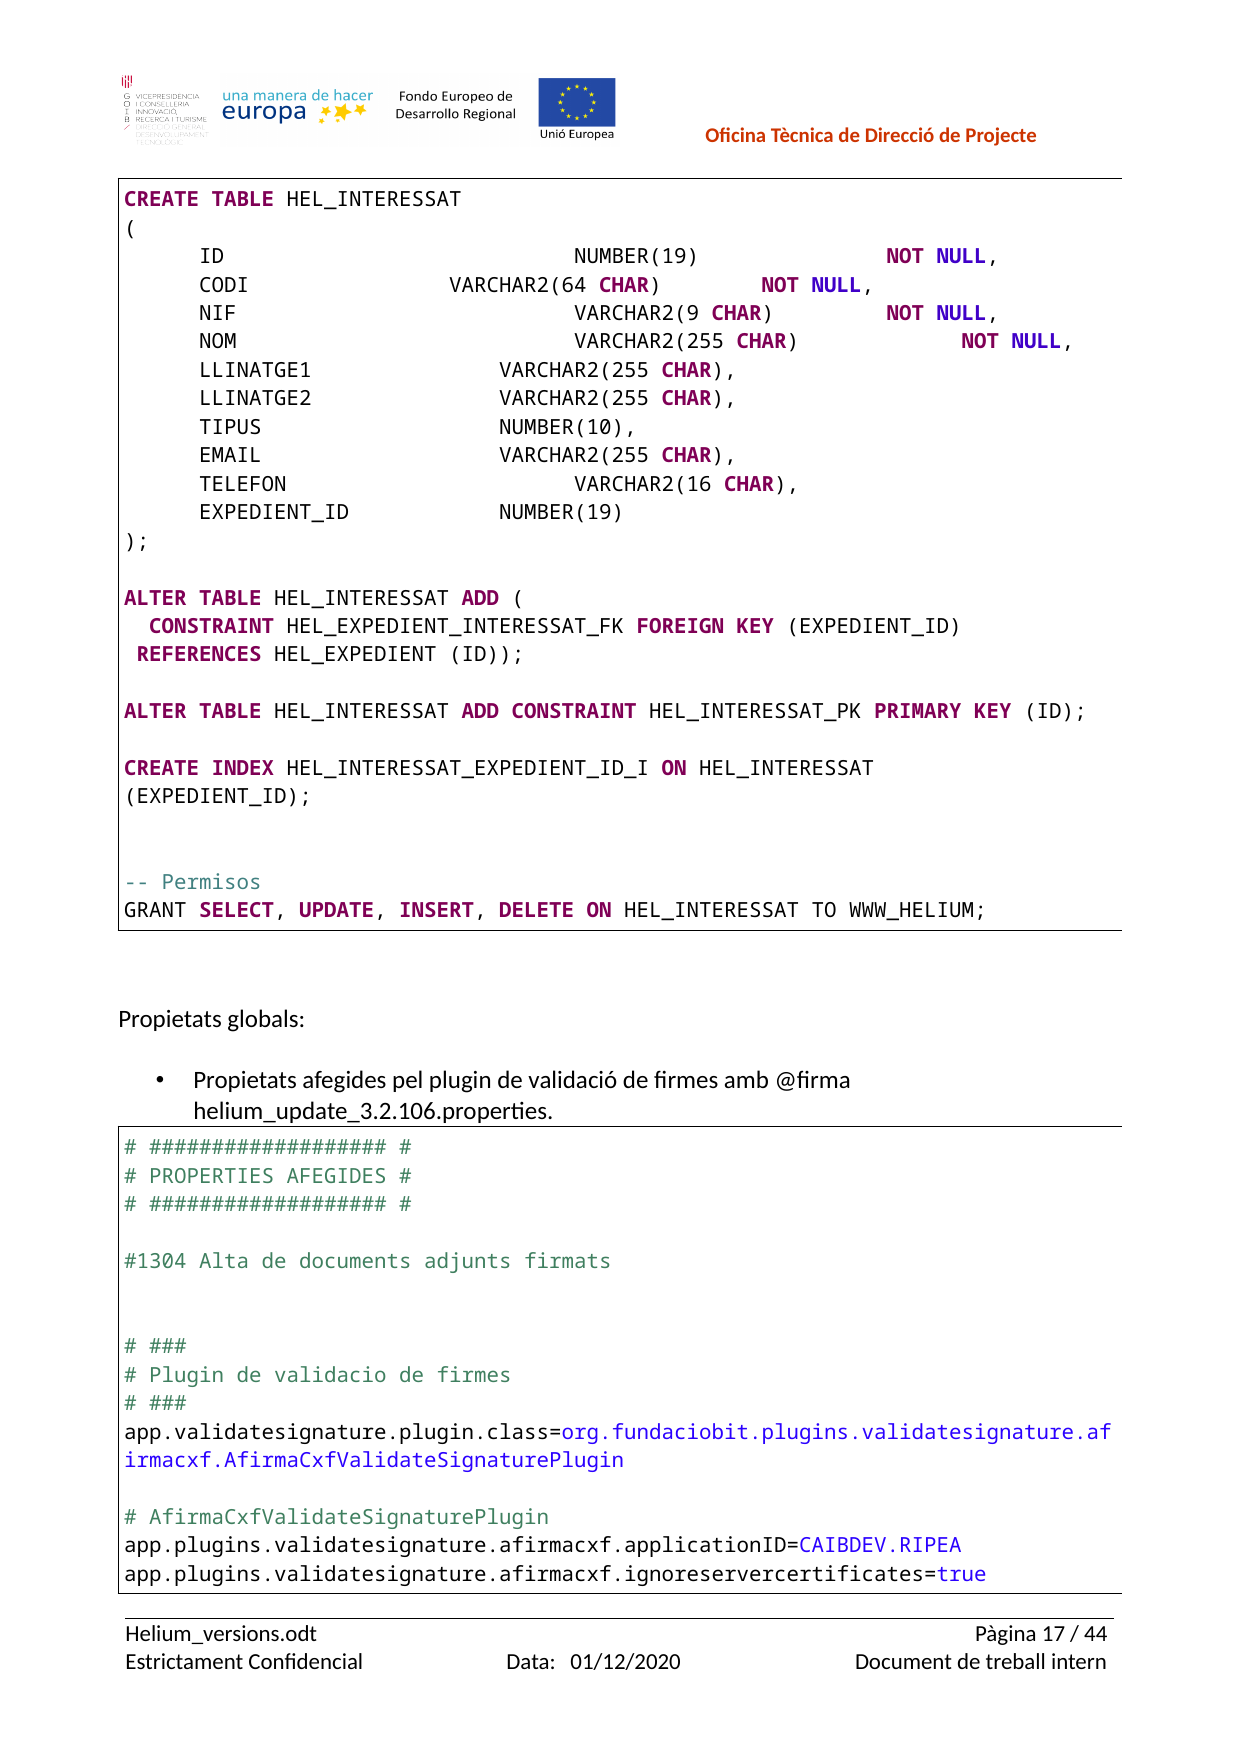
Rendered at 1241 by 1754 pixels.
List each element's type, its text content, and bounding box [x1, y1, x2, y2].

text Propietats globals: [118, 1003, 1122, 1034]
table_header # ################### # # PROPERTIES AFEGIDES # # ################### # #1304 Alta de documents adjunts firmats # ### # Plugin de validacio de firmes # ### app.validatesignature.plugin.class=org.fundaciobit.plugins.validatesignature.afirmacxf.AfirmaCxfValidateSignaturePlugin # AfirmaCxfValidateSignaturePlugin app.plugins.validatesignature.afirmacxf.applicationID=CAIBDEV.RIPEA app.plugins.validatesignature.afirmacxf.ignoreservercertificates=true [119, 1127, 1122, 1593]
picture [118, 73, 213, 147]
list Propietats afegides pel plugin de validació de firmes amb @firma helium_update_3.2.106.properties. [156, 1064, 1122, 1126]
picture [219, 73, 621, 147]
table_header CREATE TABLE HEL_INTERESSAT ( ID NUMBER(19) NOT NULL, CODI VARCHAR2(64 CHAR) NOT NULL, NIF VARCHAR2(9 CHAR) NOT NULL, NOM VARCHAR2(255 CHAR) NOT NULL, LLINATGE1 VARCHAR2(255 CHAR), LLINATGE2 VARCHAR2(255 CHAR), TIPUS NUMBER(10), EMAIL VARCHAR2(255 CHAR), TELEFON VARCHAR2(16 CHAR), EXPEDIENT_ID NUMBER(19) ); ALTER TABLE HEL_INTERESSAT ADD ( CONSTRAINT HEL_EXPEDIENT_INTERESSAT_FK FOREIGN KEY (EXPEDIENT_ID) REFERENCES HEL_EXPEDIENT (ID)); ALTER TABLE HEL_INTERESSAT ADD CONSTRAINT HEL_INTERESSAT_PK PRIMARY KEY (ID); CREATE INDEX HEL_INTERESSAT_EXPEDIENT_ID_I ON HEL_INTERESSAT (EXPEDIENT_ID); -- Permisos GRANT SELECT, UPDATE, INSERT, DELETE ON HEL_INTERESSAT TO WWW_HELIUM; [119, 179, 1122, 929]
